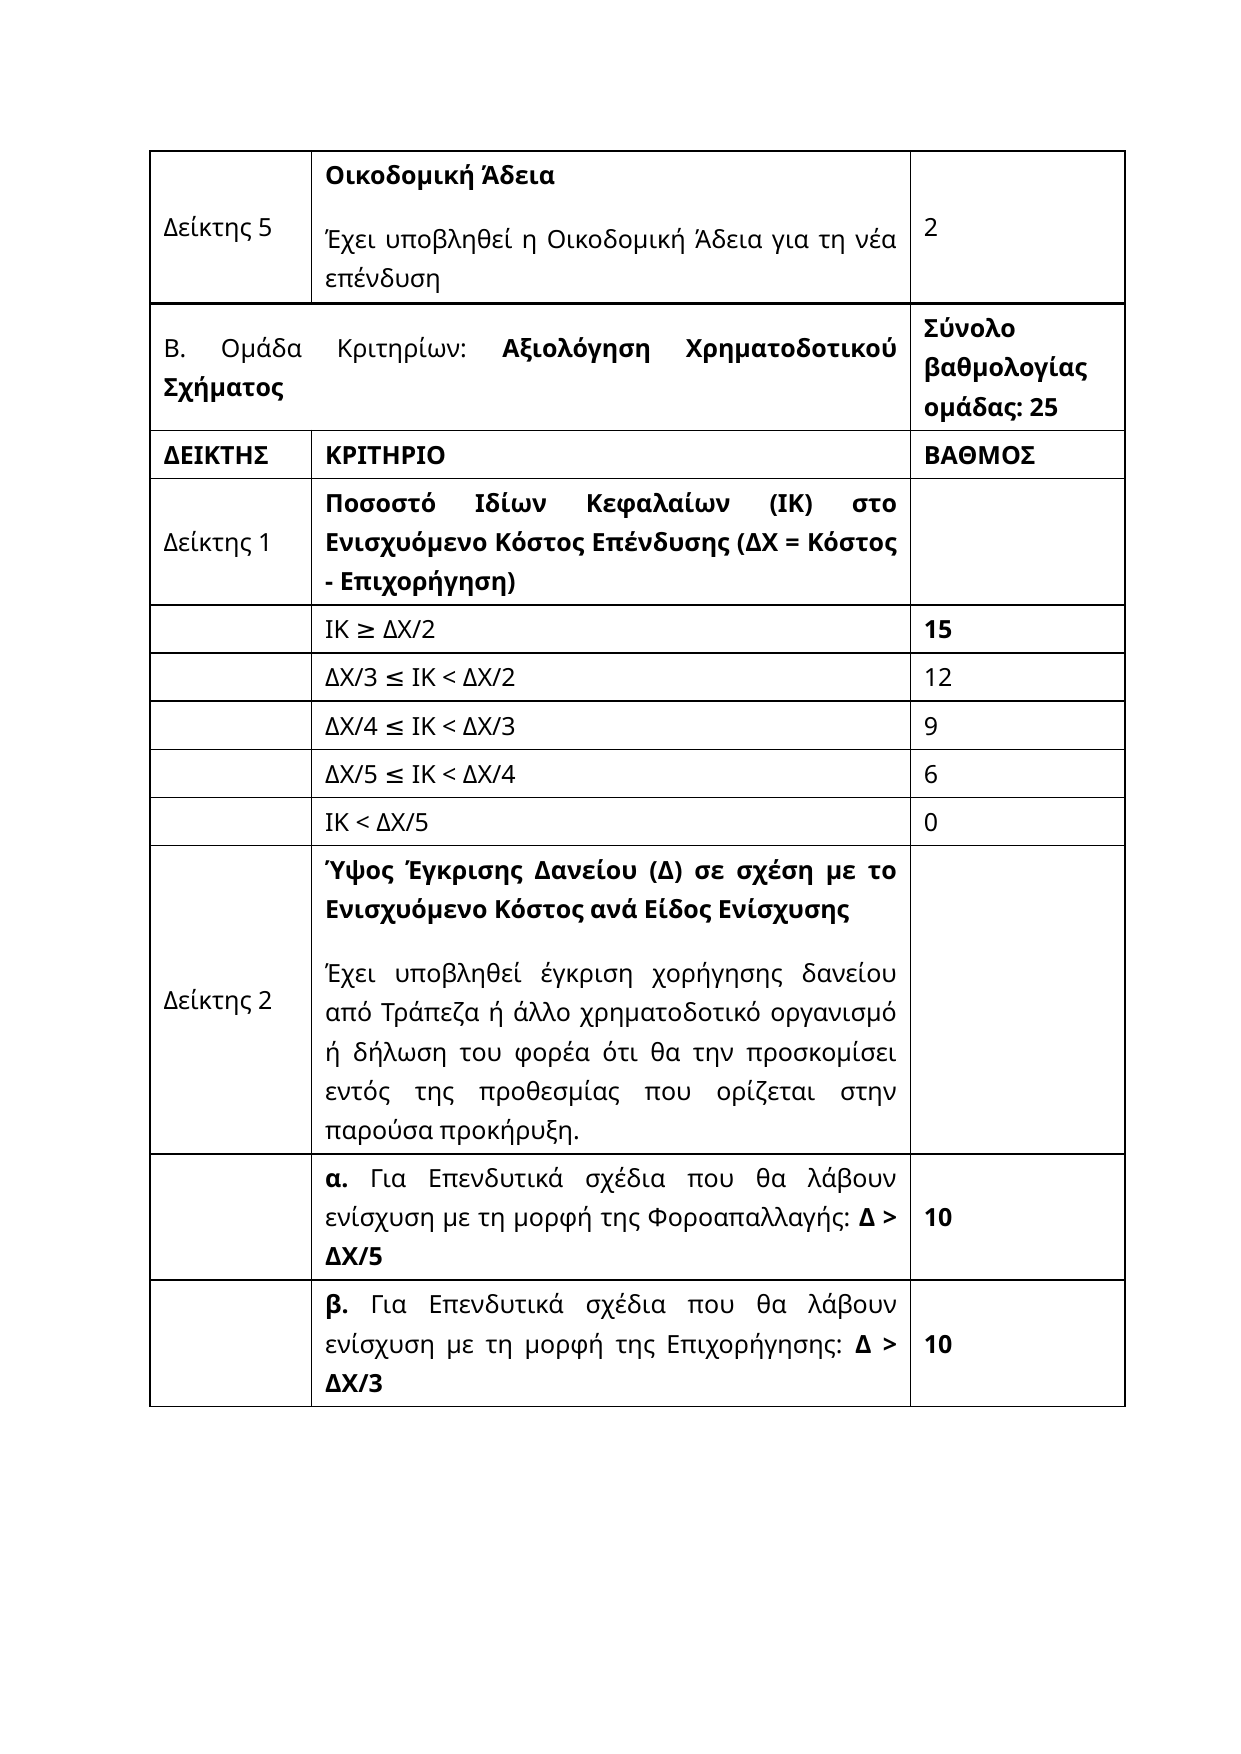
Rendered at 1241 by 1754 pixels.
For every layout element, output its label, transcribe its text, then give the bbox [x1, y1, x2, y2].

table_header Β. Ομάδα Κριτηρίων: Αξιολόγηση Χρηματοδοτικού Σχήματος [151, 305, 910, 429]
table_cell Ύψος Έγκρισης Δανείου (Δ) σε σχέση με το Ενισχυόμενο Κόστος ανά Είδος Ενίσχυσης Έχει υποβληθεί έγκριση χορήγησης δανείου από Τράπεζα ή άλλο χρηματοδοτικό οργανισμό ή δήλωση του φορέα ότι θα την προσκομίσει εντός της προθεσμίας που ορίζεται στην παρούσα προκήρυξη. [312, 846, 910, 1153]
table_cell ΔΕΙΚΤΗΣ [151, 431, 311, 478]
table_cell Δείκτης 1 [151, 479, 311, 604]
table_cell ΔΧ/3 ≤ ΙΚ < ΔΧ/2 [312, 654, 910, 700]
table_cell ΒΑΘΜΟΣ [911, 431, 1124, 478]
table_cell ΙΚ < ΔΧ/5 [312, 798, 910, 845]
table_cell 15 [911, 606, 1124, 652]
table_cell ΙΚ ≥ ΔΧ/2 [312, 606, 910, 652]
table_cell 6 [911, 750, 1124, 797]
table_cell α. Για Επενδυτικά σχέδια που θα λάβουν ενίσχυση με τη μορφή της Φοροαπαλλαγής: Δ > ΔΧ/5 [312, 1155, 910, 1279]
table_cell [911, 846, 1124, 1153]
table_cell Δείκτης 5 [151, 152, 311, 301]
table_cell [151, 798, 311, 845]
table_cell Ποσοστό Ιδίων Κεφαλαίων (ΙΚ) στο Ενισχυόμενο Κόστος Επένδυσης (ΔΧ = Κόστος - Επιχορήγηση) [312, 479, 910, 604]
table_cell [911, 479, 1124, 604]
table_cell [151, 606, 311, 652]
table_cell [151, 750, 311, 797]
table_cell 10 [911, 1155, 1124, 1279]
table_cell 2 [911, 152, 1124, 301]
table_cell β. Για Επενδυτικά σχέδια που θα λάβουν ενίσχυση με τη μορφή της Επιχορήγησης: Δ > ΔΧ/3 [312, 1281, 910, 1406]
table_cell [151, 1155, 311, 1279]
table_cell 9 [911, 702, 1124, 748]
table_header Σύνολο βαθμολογίας ομάδας: 25 [911, 305, 1124, 429]
table_cell [151, 654, 311, 700]
table_cell [151, 1281, 311, 1406]
table_cell [151, 702, 311, 748]
table_cell 10 [911, 1281, 1124, 1406]
table_cell 12 [911, 654, 1124, 700]
table_cell ΔΧ/4 ≤ ΙΚ < ΔΧ/3 [312, 702, 910, 748]
table_cell Οικοδομική Άδεια Έχει υποβληθεί η Οικοδομική Άδεια για τη νέα επένδυση [312, 152, 910, 301]
table_cell 0 [911, 798, 1124, 845]
table_cell ΔΧ/5 ≤ ΙΚ < ΔΧ/4 [312, 750, 910, 797]
table_cell Δείκτης 2 [151, 846, 311, 1153]
table_cell ΚΡΙΤΗΡΙΟ [312, 431, 910, 478]
